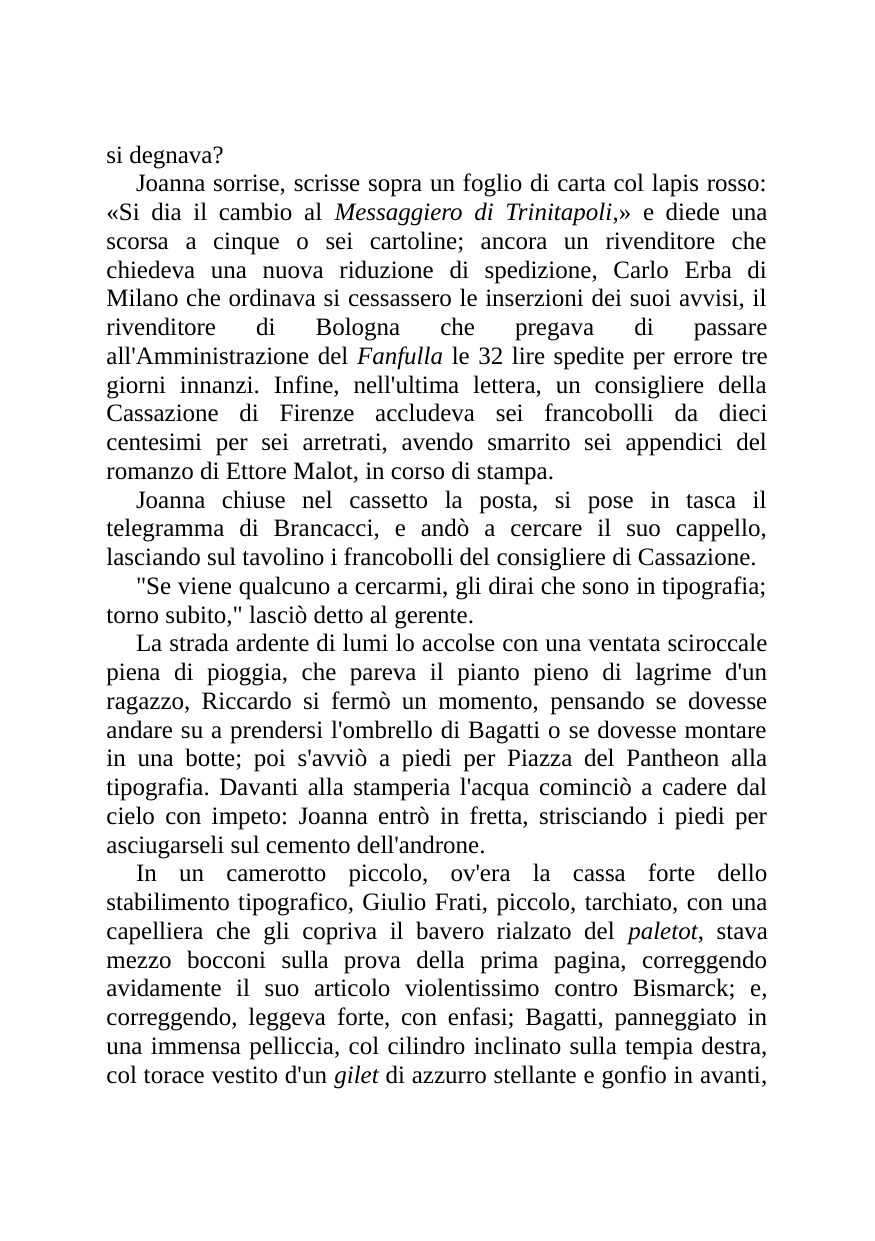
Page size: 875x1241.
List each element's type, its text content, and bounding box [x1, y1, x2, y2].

text Joanna chiuse nel cassetto la posta, si pose in tasca il telegramma di Brancacci, e andò a cercare il suo cappello, lasciando sul tavolino i francobolli del consigliere di Cassazione. [106, 485, 768, 571]
text La strada ardente di lumi lo accolse con una ventata sciroccale piena di pioggia, che pareva il pianto pieno di lagrime d'un ragazzo, Riccardo si fermò un momento, pensando se dovesse andare su a prendersi l'ombrello di Bagatti o se dovesse montare in una botte; poi s'avviò a piedi per Piazza del Pantheon alla tipografia. Davanti alla stamperia l'acqua cominciò a cadere dal cielo con impeto: Joanna entrò in fretta, strisciando i piedi per asciugarseli sul cemento dell'androne. [106, 628, 768, 858]
text si degnava? [106, 140, 768, 168]
text "Se viene qualcuno a cercarmi, gli dirai che sono in tipografia; torno subito," lasciò detto al gerente. [106, 571, 768, 628]
text In un camerotto piccolo, ov'era la cassa forte dello stabilimento tipografico, Giulio Frati, piccolo, tarchiato, con una capelliera che gli copriva il bavero rialzato del paletot, stava mezzo bocconi sulla prova della prima pagina, correggendo avidamente il suo articolo violentissimo contro Bismarck; e, correggendo, leggeva forte, con enfasi; Bagatti, panneggiato in una immensa pelliccia, col cilindro inclinato sulla tempia destra, col torace vestito d'un gilet di azzurro stellante e gonfio in avanti, [106, 858, 768, 1088]
text Joanna sorrise, scrisse sopra un foglio di carta col lapis rosso: «Si dia il cambio al Messaggiero di Trinitapoli,» e diede una scorsa a cinque o sei cartoline; ancora un rivenditore che chiedeva una nuova riduzione di spedizione, Carlo Erba di Milano che ordinava si cessassero le inserzioni dei suoi avvisi, il rivenditore di Bologna che pregava di passare all'Amministrazione del Fanfulla le 32 lire spedite per errore tre giorni innanzi. Infine, nell'ultima lettera, un consigliere della Cassazione di Firenze accludeva sei francobolli da dieci centesimi per sei arretrati, avendo smarrito sei appendici del romanzo di Ettore Malot, in corso di stampa. [106, 168, 768, 485]
